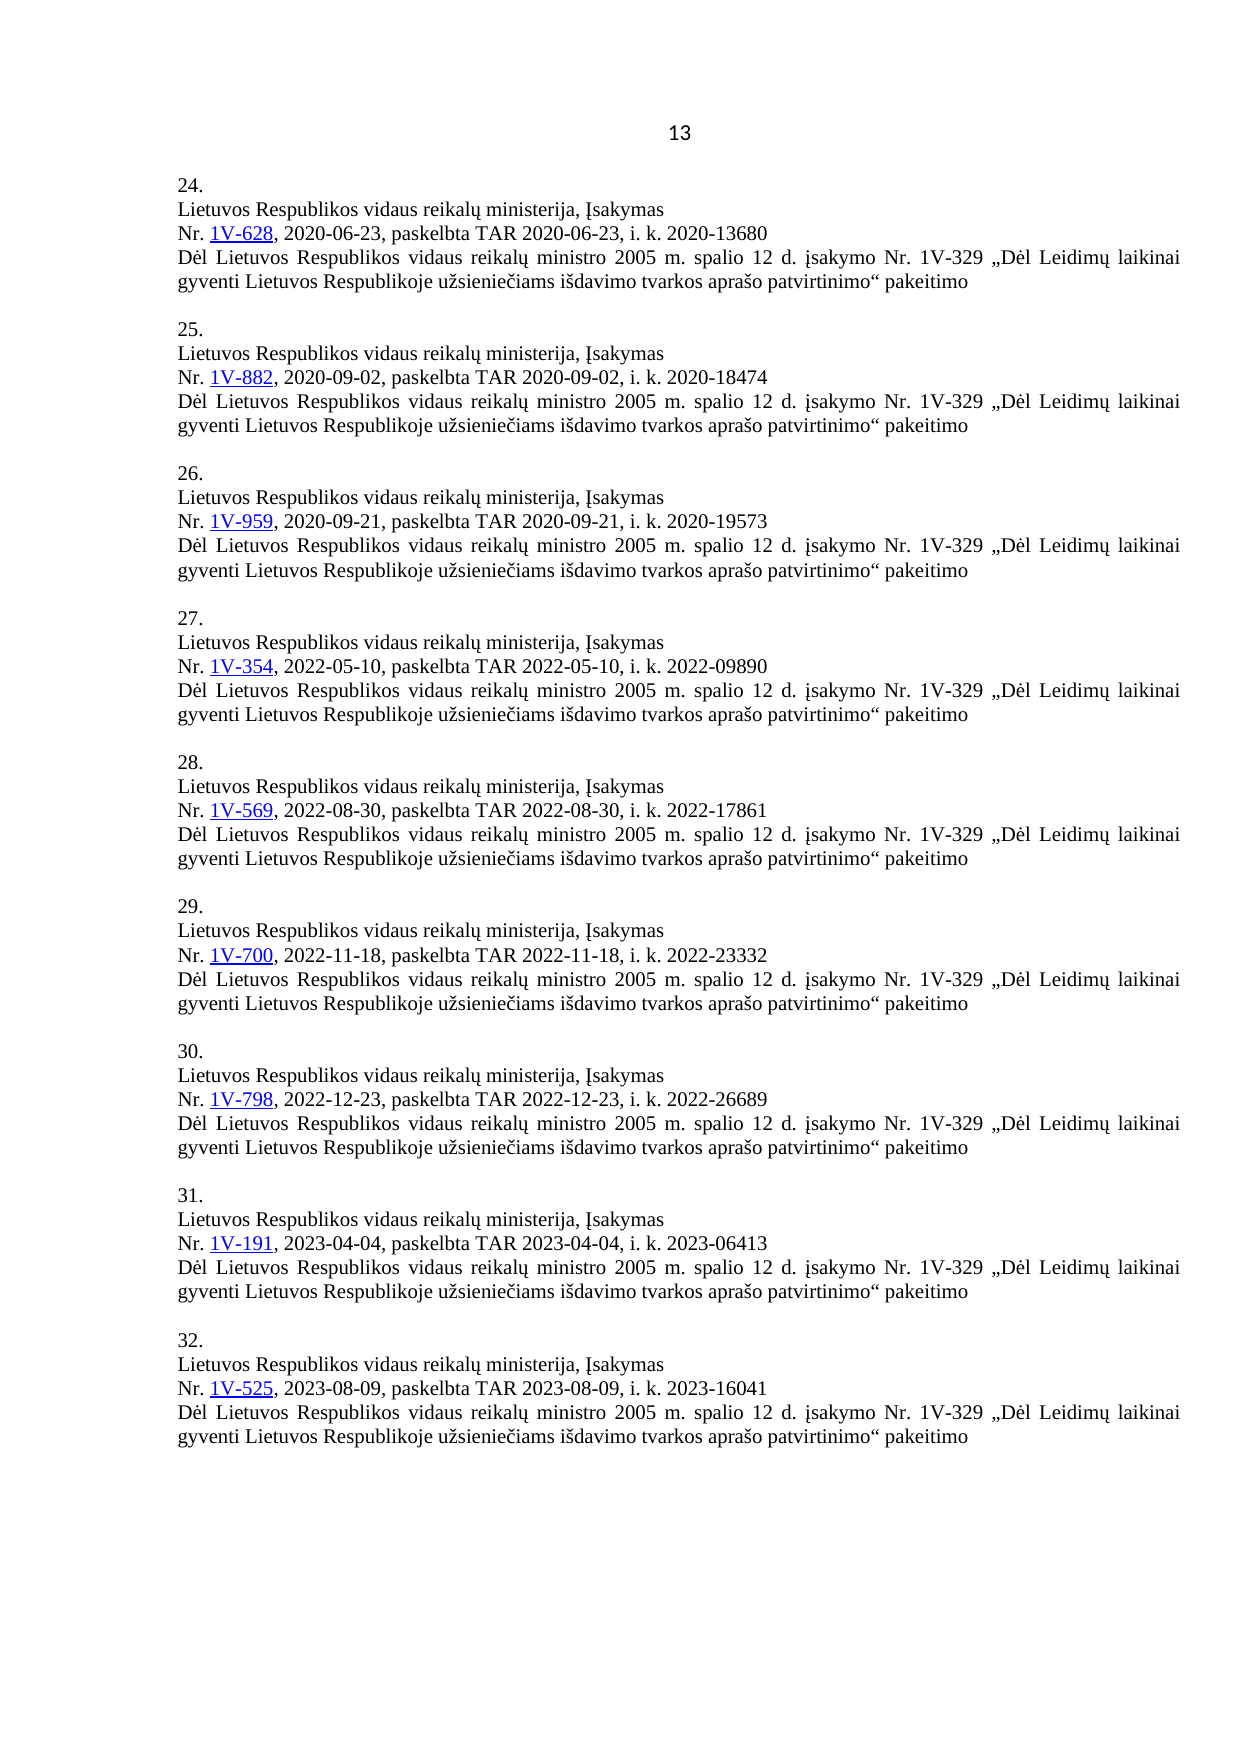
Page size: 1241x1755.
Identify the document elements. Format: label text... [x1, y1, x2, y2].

text Lietuvos Respublikos vidaus reikalų ministerija, Įsakymas [177, 1207, 1181, 1231]
text Lietuvos Respublikos vidaus reikalų ministerija, Įsakymas [177, 1352, 1181, 1376]
text Dėl Lietuvos Respublikos vidaus reikalų ministro 2005 m. spalio 12 d. įsakymo Nr. 1V-329 „Dėl Leidimų laikinai gyventi Lietuvos Respublikoje užsieniečiams išdavimo tvarkos aprašo patvirtinimo“ pakeitimo [177, 678, 1181, 726]
text Nr. 1V-700, 2022-11-18, paskelbta TAR 2022-11-18, i. k. 2022-23332 [177, 942, 1181, 967]
text Dėl Lietuvos Respublikos vidaus reikalų ministro 2005 m. spalio 12 d. įsakymo Nr. 1V-329 „Dėl Leidimų laikinai gyventi Lietuvos Respublikoje užsieniečiams išdavimo tvarkos aprašo patvirtinimo“ pakeitimo [177, 1400, 1181, 1448]
text Lietuvos Respublikos vidaus reikalų ministerija, Įsakymas [177, 197, 1181, 221]
text Dėl Lietuvos Respublikos vidaus reikalų ministro 2005 m. spalio 12 d. įsakymo Nr. 1V-329 „Dėl Leidimų laikinai gyventi Lietuvos Respublikoje užsieniečiams išdavimo tvarkos aprašo patvirtinimo“ pakeitimo [177, 967, 1181, 1015]
text Nr. 1V-798, 2022-12-23, paskelbta TAR 2022-12-23, i. k. 2022-26689 [177, 1087, 1181, 1111]
text Dėl Lietuvos Respublikos vidaus reikalų ministro 2005 m. spalio 12 d. įsakymo Nr. 1V-329 „Dėl Leidimų laikinai gyventi Lietuvos Respublikoje užsieniečiams išdavimo tvarkos aprašo patvirtinimo“ pakeitimo [177, 389, 1181, 437]
text 25. [177, 317, 1181, 341]
text Nr. 1V-525, 2023-08-09, paskelbta TAR 2023-08-09, i. k. 2023-16041 [177, 1376, 1181, 1400]
text Nr. 1V-569, 2022-08-30, paskelbta TAR 2022-08-30, i. k. 2022-17861 [177, 798, 1181, 822]
text Dėl Lietuvos Respublikos vidaus reikalų ministro 2005 m. spalio 12 d. įsakymo Nr. 1V-329 „Dėl Leidimų laikinai gyventi Lietuvos Respublikoje užsieniečiams išdavimo tvarkos aprašo patvirtinimo“ pakeitimo [177, 533, 1181, 582]
text 24. [177, 172, 1181, 197]
text Dėl Lietuvos Respublikos vidaus reikalų ministro 2005 m. spalio 12 d. įsakymo Nr. 1V-329 „Dėl Leidimų laikinai gyventi Lietuvos Respublikoje užsieniečiams išdavimo tvarkos aprašo patvirtinimo“ pakeitimo [177, 1255, 1181, 1303]
text Dėl Lietuvos Respublikos vidaus reikalų ministro 2005 m. spalio 12 d. įsakymo Nr. 1V-329 „Dėl Leidimų laikinai gyventi Lietuvos Respublikoje užsieniečiams išdavimo tvarkos aprašo patvirtinimo“ pakeitimo [177, 245, 1181, 293]
text Lietuvos Respublikos vidaus reikalų ministerija, Įsakymas [177, 1063, 1181, 1087]
text Dėl Lietuvos Respublikos vidaus reikalų ministro 2005 m. spalio 12 d. įsakymo Nr. 1V-329 „Dėl Leidimų laikinai gyventi Lietuvos Respublikoje užsieniečiams išdavimo tvarkos aprašo patvirtinimo“ pakeitimo [177, 822, 1181, 870]
text Lietuvos Respublikos vidaus reikalų ministerija, Įsakymas [177, 485, 1181, 509]
text Lietuvos Respublikos vidaus reikalų ministerija, Įsakymas [177, 630, 1181, 654]
text 26. [177, 461, 1181, 485]
text 30. [177, 1039, 1181, 1063]
text Nr. 1V-191, 2023-04-04, paskelbta TAR 2023-04-04, i. k. 2023-06413 [177, 1231, 1181, 1255]
text Nr. 1V-628, 2020-06-23, paskelbta TAR 2020-06-23, i. k. 2020-13680 [177, 221, 1181, 245]
text Nr. 1V-882, 2020-09-02, paskelbta TAR 2020-09-02, i. k. 2020-18474 [177, 365, 1181, 389]
text Lietuvos Respublikos vidaus reikalų ministerija, Įsakymas [177, 341, 1181, 365]
text 31. [177, 1183, 1181, 1207]
text 29. [177, 894, 1181, 918]
text Nr. 1V-959, 2020-09-21, paskelbta TAR 2020-09-21, i. k. 2020-19573 [177, 509, 1181, 533]
text Nr. 1V-354, 2022-05-10, paskelbta TAR 2022-05-10, i. k. 2022-09890 [177, 654, 1181, 678]
text 28. [177, 750, 1181, 774]
text Dėl Lietuvos Respublikos vidaus reikalų ministro 2005 m. spalio 12 d. įsakymo Nr. 1V-329 „Dėl Leidimų laikinai gyventi Lietuvos Respublikoje užsieniečiams išdavimo tvarkos aprašo patvirtinimo“ pakeitimo [177, 1111, 1181, 1159]
text Lietuvos Respublikos vidaus reikalų ministerija, Įsakymas [177, 774, 1181, 798]
text 32. [177, 1327, 1181, 1352]
text Lietuvos Respublikos vidaus reikalų ministerija, Įsakymas [177, 918, 1181, 942]
text 27. [177, 606, 1181, 630]
